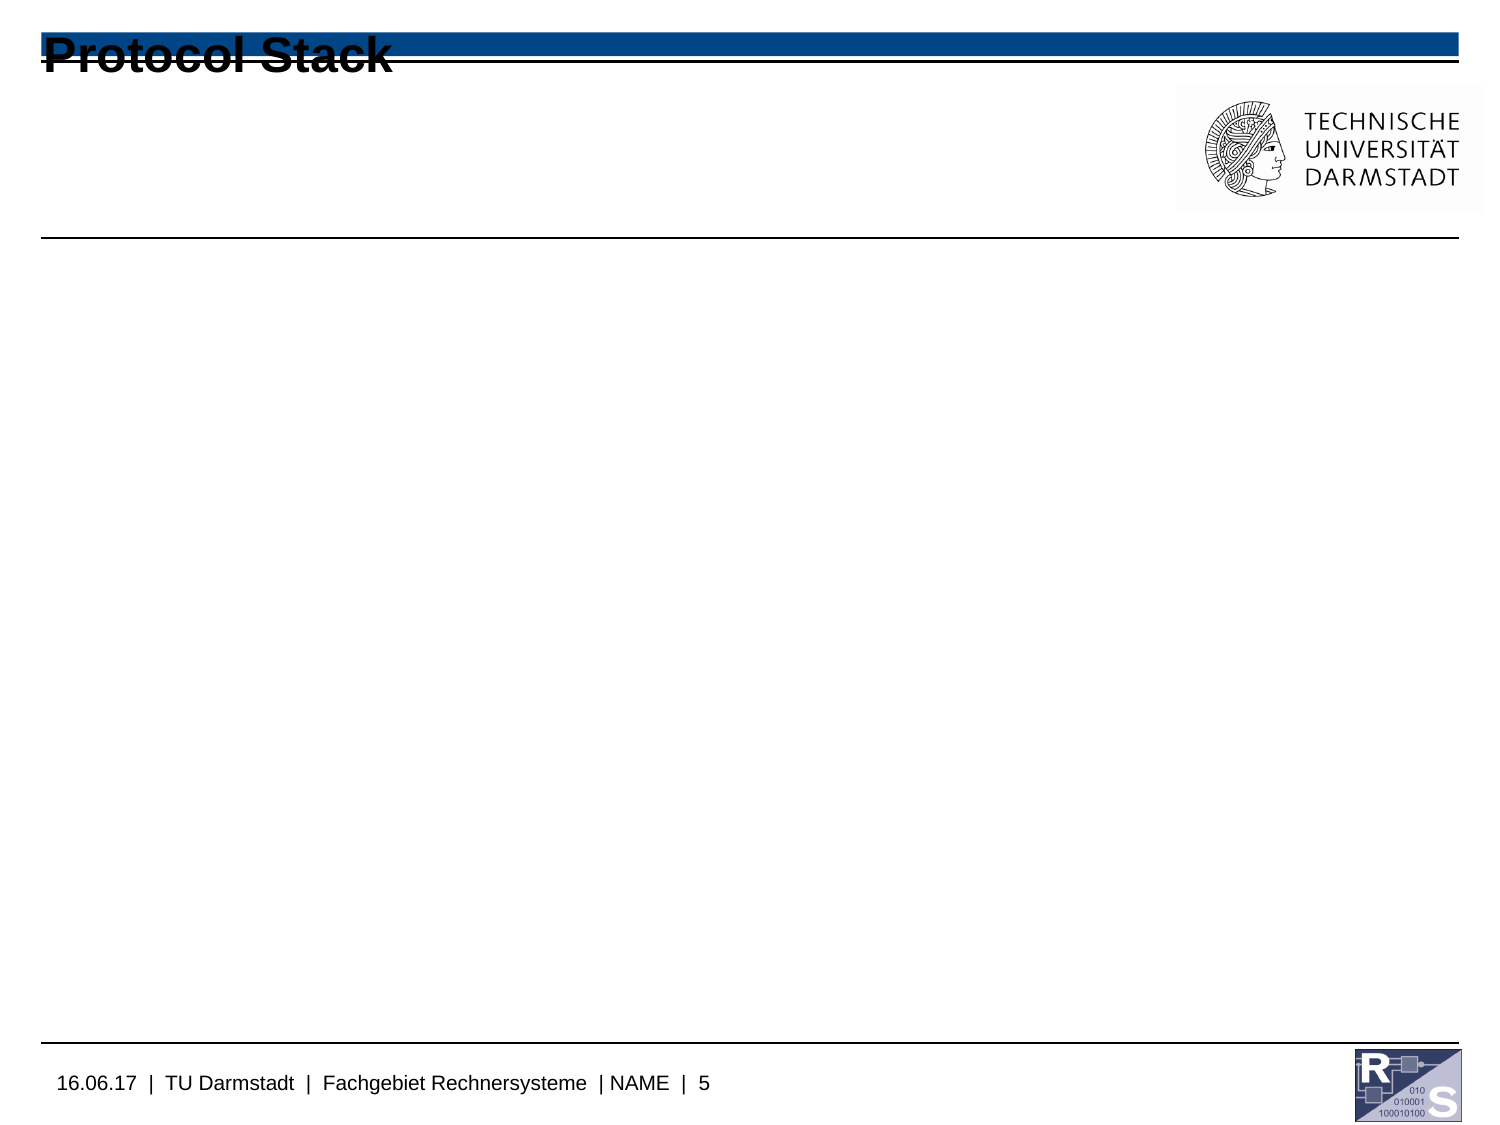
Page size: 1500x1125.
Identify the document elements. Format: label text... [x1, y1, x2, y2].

title Protocol Stack [43, 7, 1134, 158]
picture [1355, 1049, 1462, 1122]
